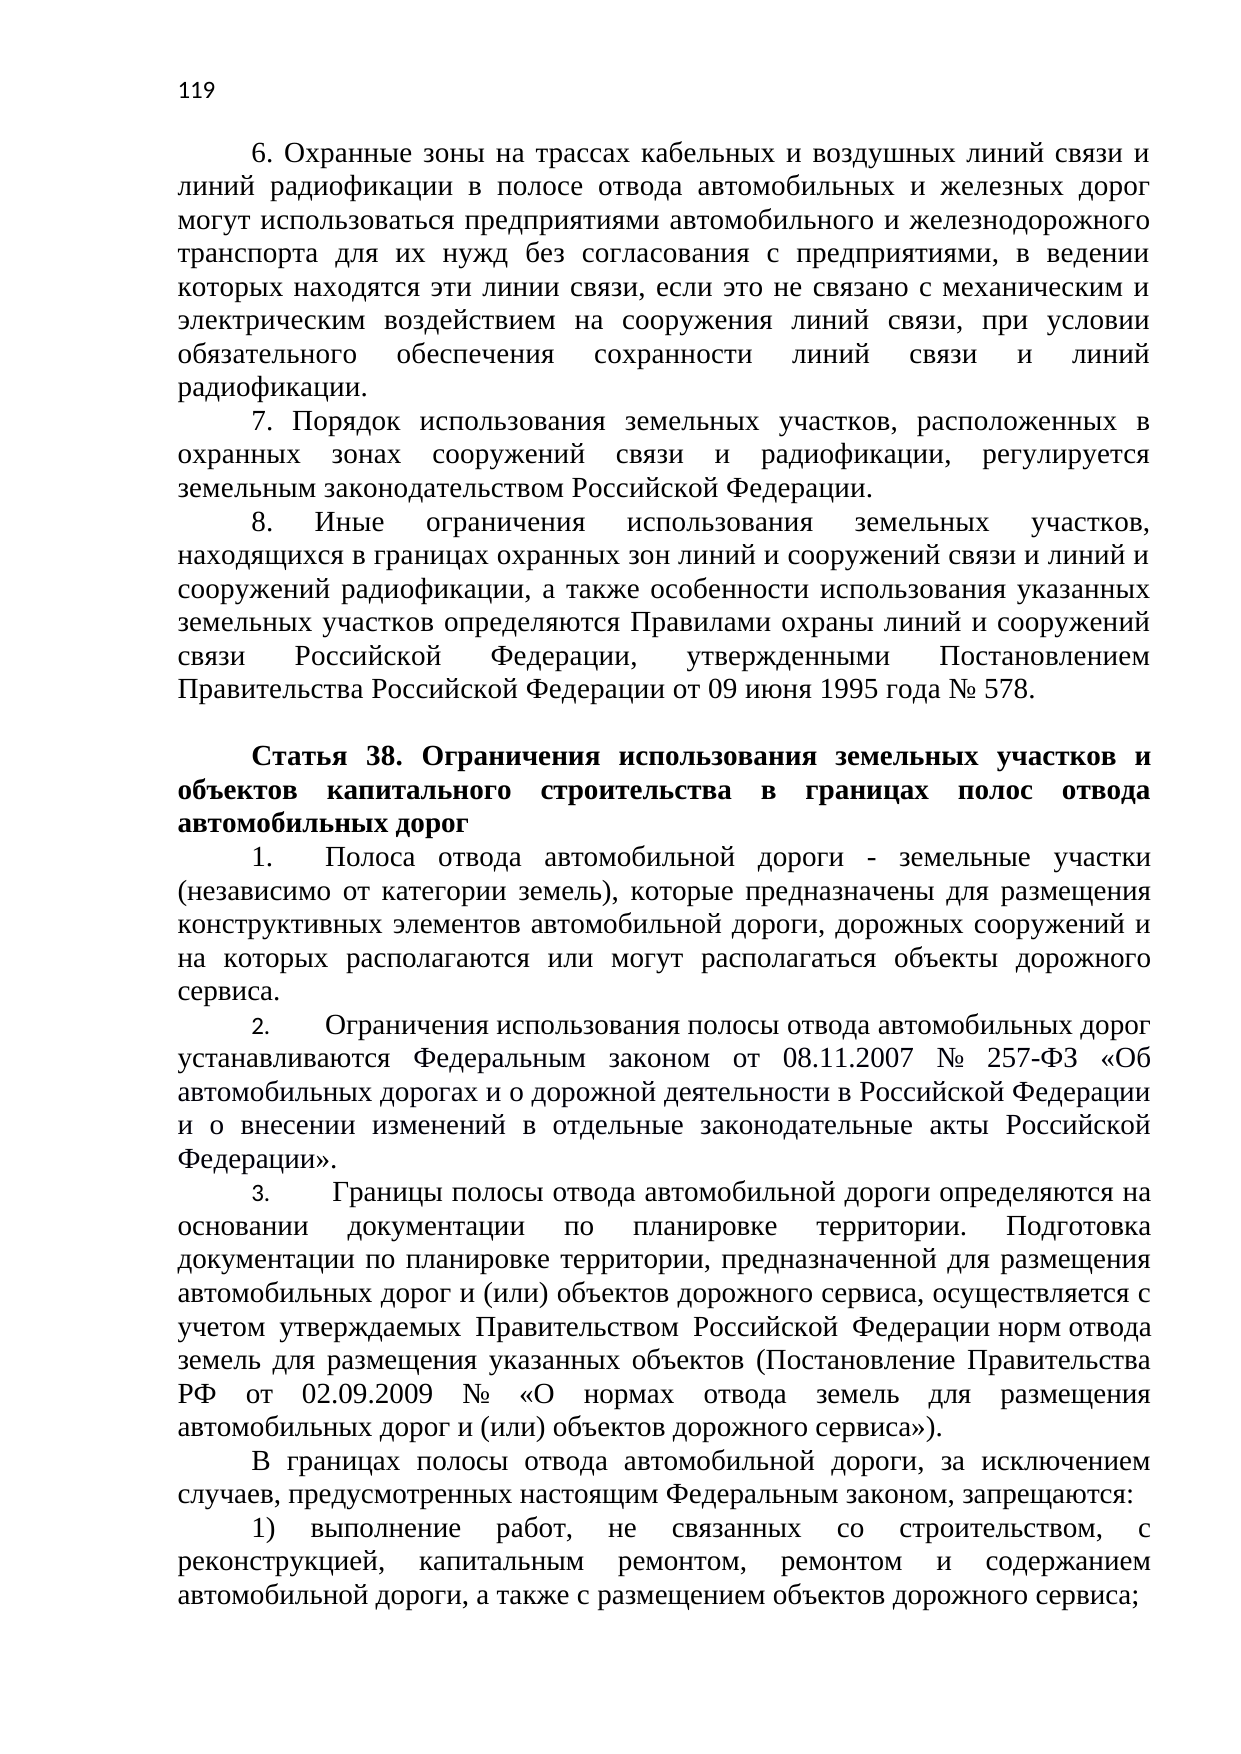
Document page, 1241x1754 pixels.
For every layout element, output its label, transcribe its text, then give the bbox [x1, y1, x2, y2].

text 7. Порядок использования земельных участков, расположенных в охранных зонах сооружений связи и радиофикации, регулируется земельным законодательством Российской Федерации. [177, 403, 1152, 504]
list Границы полосы отвода автомобильной дороги определяются на основании документации по планировке территории. Подготовка документации по планировке территории, предназначенной для размещения автомобильных дорог и (или) объектов дорожного сервиса, осуществляется с учетом утверждаемых Правительством Российской Федерации норм отвода земель для размещения указанных объектов (Постановление Правительства РФ от 02.09.2009 № «О нормах отвода земель для размещения автомобильных дорог и (или) объектов дорожного сервиса»). [177, 1174, 1152, 1443]
text 8. Иные ограничения использования земельных участков, находящихся в границах охранных зон линий и сооружений связи и линий и сооружений радиофикации, а также особенности использования указанных земельных участков определяются Правилами охраны линий и сооружений связи Российской Федерации, утвержденными Постановлением Правительства Российской Федерации от 09 июня 1995 года № 578. [177, 504, 1152, 705]
text В границах полосы отвода автомобильной дороги, за исключением случаев, предусмотренных настоящим Федеральным законом, запрещаются: [177, 1443, 1152, 1510]
text 6. Охранные зоны на трассах кабельных и воздушных линий связи и линий радиофикации в полосе отвода автомобильных и железных дорог могут использоваться предприятиями автомобильного и железнодорожного транспорта для их нужд без согласования с предприятиями, в ведении которых находятся эти линии связи, если это не связано с механическим и электрическим воздействием на сооружения линий связи, при условии обязательного обеспечения сохранности линий связи и линий радиофикации. [177, 135, 1152, 403]
text 1) выполнение работ, не связанных со строительством, с реконструкцией, капитальным ремонтом, ремонтом и содержанием автомобильной дороги, а также с размещением объектов дорожного сервиса; [177, 1510, 1152, 1611]
list Полоса отвода автомобильной дороги - земельные участки (независимо от категории земель), которые предназначены для размещения конструктивных элементов автомобильной дороги, дорожных сооружений и на которых располагаются или могут располагаться объекты дорожного сервиса. [177, 839, 1152, 1007]
text Статья 38. Ограничения использования земельных участков и объектов капитального строительства в границах полос отвода автомобильных дорог [177, 738, 1152, 839]
list Ограничения использования полосы отвода автомобильных дорог устанавливаются Федеральным законом от 08.11.2007 № 257-ФЗ «Об автомобильных дорогах и о дорожной деятельности в Российской Федерации и о внесении изменений в отдельные законодательные акты Российской Федерации». [177, 1007, 1152, 1174]
